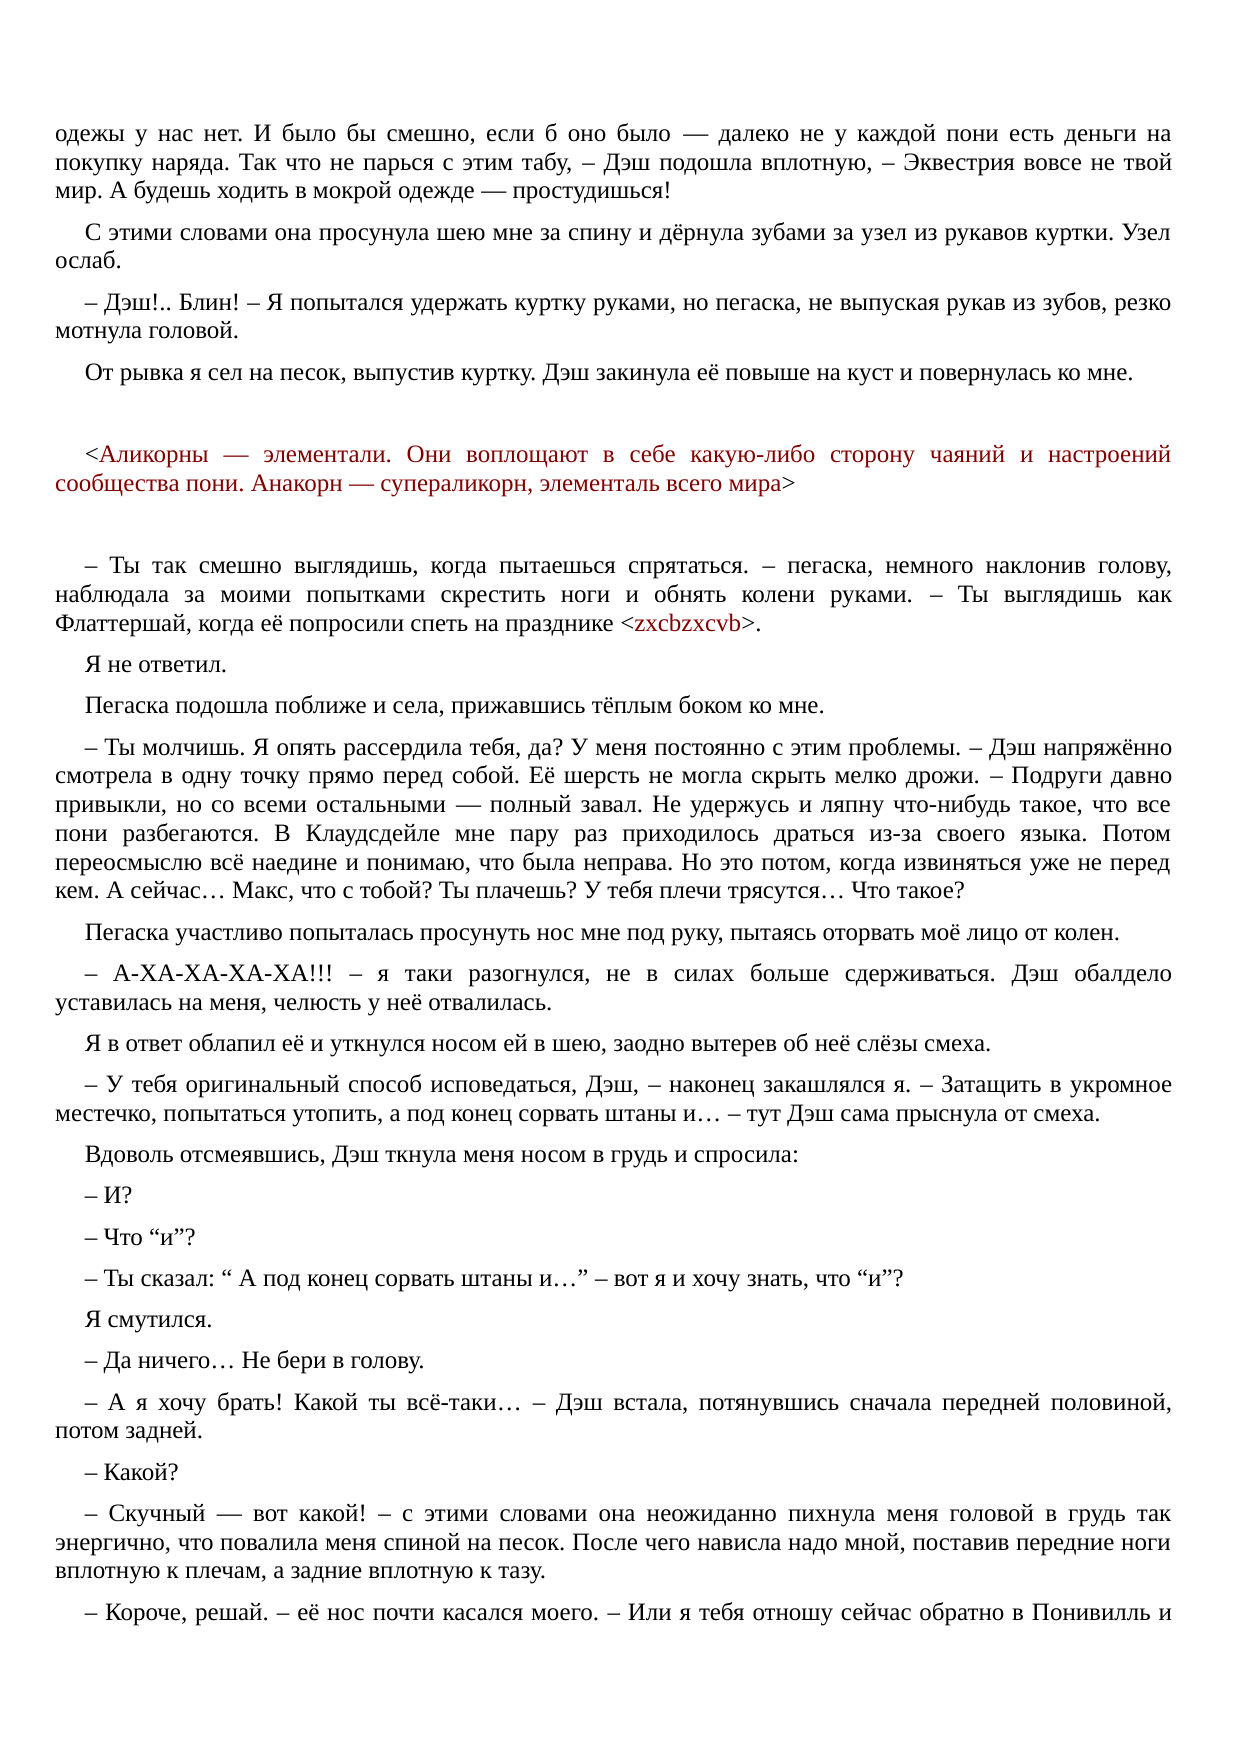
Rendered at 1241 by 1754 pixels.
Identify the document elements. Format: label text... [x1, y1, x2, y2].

text одежы у нас нет. И было бы смешно, если б оно было — далеко не у каждой пони есть деньги на покупку наряда. Так что не парься с этим табу, – Дэш подошла вплотную, – Эквестрия вовсе не твой мир. А будешь ходить в мокрой одежде — простудишься! [55, 118, 1172, 204]
text Я не ответил. [55, 649, 1172, 678]
text – Да ничего… Не бери в голову. [55, 1346, 1172, 1374]
text – Короче, решай. – её нос почти касался моего. – Или я тебя отношу сейчас обратно в Понивилль и [55, 1597, 1172, 1626]
text – А-ХА-ХА-ХА-ХА!!! – я таки разогнулся, не в силах больше сдерживаться. Дэш обалдело уставилась на меня, челюсть у неё отвалилась. [55, 958, 1172, 1016]
text <Аликорны — элементали. Они воплощают в себе какую-либо сторону чаяний и настроений сообщества пони. Анакорн — супераликорн, элементаль всего мира> [55, 439, 1172, 497]
text От рывка я сел на песок, выпустив куртку. Дэш закинула её повыше на куст и повернулась ко мне. [55, 357, 1172, 386]
text – Ты так смешно выглядишь, когда пытаешься спрятаться. – пегаска, немного наклонив голову, наблюдала за моими попытками скрестить ноги и обнять колени руками. – Ты выглядишь как Флаттершай, когда её попросили спеть на празднике <zxcbzxcvb>. [55, 551, 1172, 637]
text – Ты сказал: “ А под конец сорвать штаны и…” – вот я и хочу знать, что “и”? [55, 1263, 1172, 1292]
text – Какой? [55, 1457, 1172, 1486]
text – Что “и”? [55, 1222, 1172, 1251]
text – Дэш!.. Блин! – Я попытался удержать куртку руками, но пегаска, не выпуская рукав из зубов, резко мотнула головой. [55, 287, 1172, 344]
text – Ты молчишь. Я опять рассердила тебя, да? У меня постоянно с этим проблемы. – Дэш напряжённо смотрела в одну точку прямо перед собой. Её шерсть не могла скрыть мелко дрожи. – Подруги давно привыкли, но со всеми остальными — полный завал. Не удержусь и ляпну что-нибудь такое, что все пони разбегаются. В Клаудсдейле мне пару раз приходилось драться из-за своего языка. Потом переосмыслю всё наедине и понимаю, что была неправа. Но это потом, когда извиняться уже не перед кем. А сейчас… Макс, что с тобой? Ты плачешь? У тебя плечи трясутся… Что такое? [55, 732, 1172, 904]
text Пегаска участливо попыталась просунуть нос мне под руку, пытаясь оторвать моё лицо от колен. [55, 917, 1172, 946]
text Я в ответ облапил её и уткнулся носом ей в шею, заодно вытерев об неё слёзы смеха. [55, 1028, 1172, 1057]
text Пегаска подошла поближе и села, прижавшись тёплым боком ко мне. [55, 691, 1172, 719]
text – А я хочу брать! Какой ты всё-таки… – Дэш встала, потянувшись сначала передней половиной, потом задней. [55, 1387, 1172, 1444]
text – У тебя оригинальный способ исповедаться, Дэш, – наконец закашлялся я. – Затащить в укромное местечко, попытаться утопить, а под конец сорвать штаны и… – тут Дэш сама прыснула от смеха. [55, 1069, 1172, 1127]
text – Скучный — вот какой! – с этими словами она неожиданно пихнула меня головой в грудь так энергично, что повалила меня спиной на песок. После чего нависла надо мной, поставив передние ноги вплотную к плечам, а задние вплотную к тазу. [55, 1498, 1172, 1584]
text Вдоволь отсмеявшись, Дэш ткнула меня носом в грудь и спросила: [55, 1139, 1172, 1168]
text С этими словами она просунула шею мне за спину и дёрнула зубами за узел из рукавов куртки. Узел ослаб. [55, 217, 1172, 274]
text Я смутился. [55, 1304, 1172, 1333]
text – И? [55, 1181, 1172, 1209]
